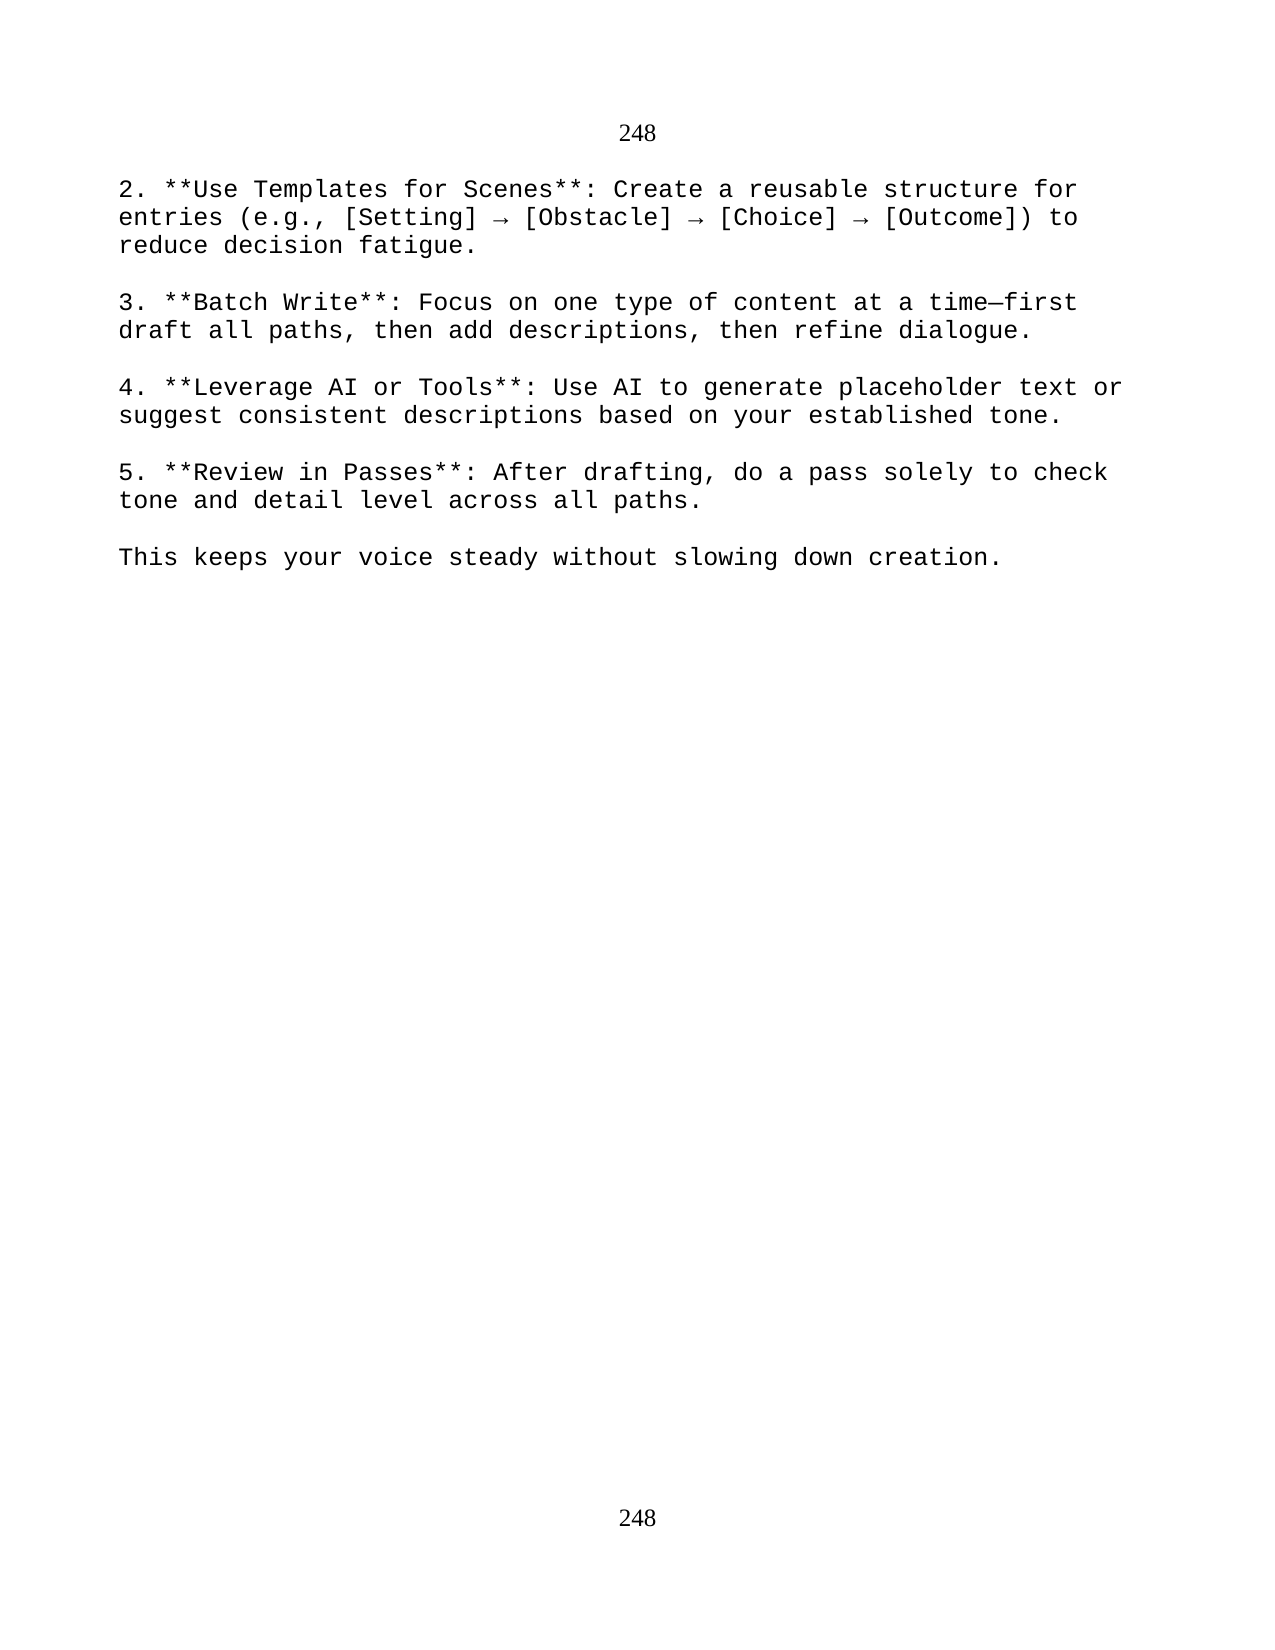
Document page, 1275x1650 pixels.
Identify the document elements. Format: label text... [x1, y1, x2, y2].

text This keeps your voice steady without slowing down creation. [118, 545, 1157, 573]
text 2. **Use Templates for Scenes**: Create a reusable structure for entries (e.g., [Setting] → [Obstacle] → [Choice] → [Outcome]) to reduce decision fatigue. [118, 176, 1157, 261]
text 3. **Batch Write**: Focus on one type of content at a time—first draft all paths, then add descriptions, then refine dialogue. [118, 290, 1157, 346]
text 4. **Leverage AI or Tools**: Use AI to generate placeholder text or suggest consistent descriptions based on your established tone. [118, 375, 1157, 431]
text 5. **Review in Passes**: After drafting, do a pass solely to check tone and detail level across all paths. [118, 460, 1157, 516]
